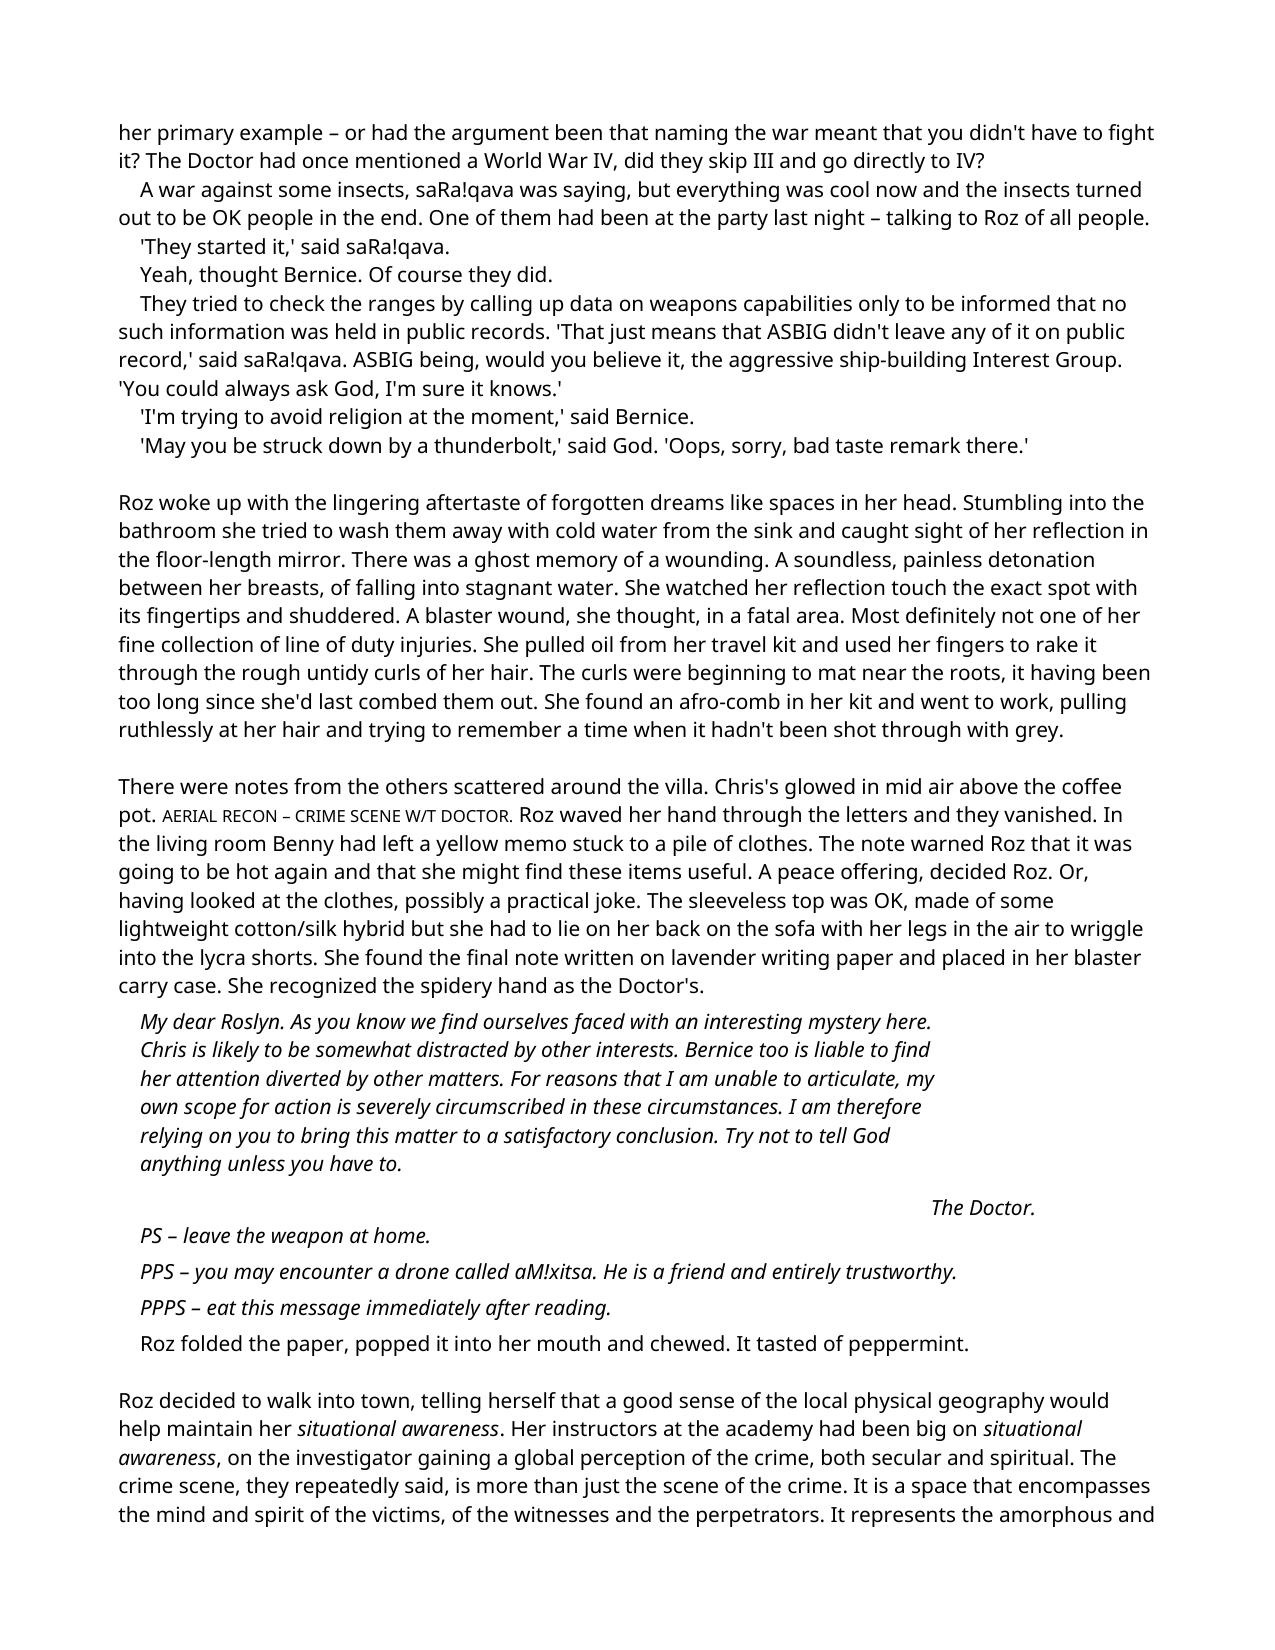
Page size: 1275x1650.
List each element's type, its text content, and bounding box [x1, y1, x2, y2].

text Roz woke up with the lingering aftertaste of forgotten dreams like spaces in her head. Stumbling into the bathroom she tried to wash them away with cold water from the sink and caught sight of her reflection in the floor-length mirror. There was a ghost memory of a wounding. A soundless, painless detonation between her breasts, of falling into stagnant water. She watched her reflection touch the exact spot with its fingertips and shuddered. A blaster wound, she thought, in a fatal area. Most definitely not one of her fine collection of line of duty injuries. She pulled oil from her travel kit and used her fingers to rake it through the rough untidy curls of her hair. The curls were beginning to mat near the roots, it having been too long since she'd last combed them out. She found an afro-comb in her kit and went to work, pulling ruthlessly at her hair and trying to remember a time when it hadn't been shot through with grey. [118, 488, 1157, 772]
text Roz decided to walk into town, telling herself that a good sense of the local physical geography would help maintain her situational awareness. Her instructors at the academy had been big on situational awareness, on the investigator gaining a global perception of the crime, both secular and spiritual. The crime scene, they repeatedly said, is more than just the scene of the crime. It is a space that encompasses the mind and spirit of the victims, of the witnesses and the perpetrators. It represents the amorphous and [118, 1386, 1157, 1528]
text Roz folded the paper, popped it into her mouth and chewed. It tasted of peppermint. [118, 1329, 1157, 1357]
text her primary example – or had the argument been that naming the war meant that you didn't have to fight it? The Doctor had once mentioned a World War IV, did they skip III and go directly to IV? [118, 118, 1157, 175]
text The Doctor. PS – leave the weapon at home. [118, 1193, 1157, 1250]
text PPPS – eat this message immediately after reading. [118, 1293, 1157, 1322]
text 'I'm trying to avoid religion at the moment,' said Bernice. [118, 402, 1157, 431]
text Yeah, thought Bernice. Of course they did. [118, 260, 1157, 289]
text PPS – you may encounter a drone called aM!xitsa. He is a friend and entirely trustworthy. [118, 1257, 1157, 1286]
text A war against some insects, saRa!qava was saying, but everything was cool now and the insects turned out to be OK people in the end. One of them had been at the party last night – talking to Roz of all people. [118, 175, 1157, 232]
text My dear Roslyn. As you know we find ourselves faced with an interesting mystery here. Chris is likely to be somewhat distracted by other interests. Bernice too is liable to find her attention diverted by other matters. For reasons that I am unable to articulate, my own scope for action is severely circumscribed in these circumstances. I am therefore relying on you to bring this matter to a satisfactory conclusion. Try not to tell God anything unless you have to. [118, 1007, 1157, 1178]
text They tried to check the ranges by calling up data on weapons capabilities only to be informed that no such information was held in public records. 'That just means that ASBIG didn't leave any of it on public record,' said saRa!qava. ASBIG being, would you believe it, the aggressive ship-building Interest Group. 'You could always ask God, I'm sure it knows.' [118, 289, 1157, 402]
text 'May you be struck down by a thunderbolt,' said God. 'Oops, sorry, bad taste remark there.' [118, 431, 1157, 459]
text 'They started it,' said saRa!qava. [118, 232, 1157, 260]
text There were notes from the others scattered around the villa. Chris's glowed in mid air above the coffee pot. AERIAL RECON – CRIME SCENE W/T DOCTOR. Roz waved her hand through the letters and they vanished. In the living room Benny had left a yellow memo stuck to a pile of clothes. The note warned Roz that it was going to be hot again and that she might find these items useful. A peace offering, decided Roz. Or, having looked at the clothes, possibly a practical joke. The sleeveless top was OK, made of some lightweight cotton/silk hybrid but she had to lie on her back on the sofa with her legs in the air to wriggle into the lycra shorts. She found the final note written on lavender writing paper and placed in her blaster carry case. She recognized the spidery hand as the Doctor's. [118, 772, 1157, 1000]
